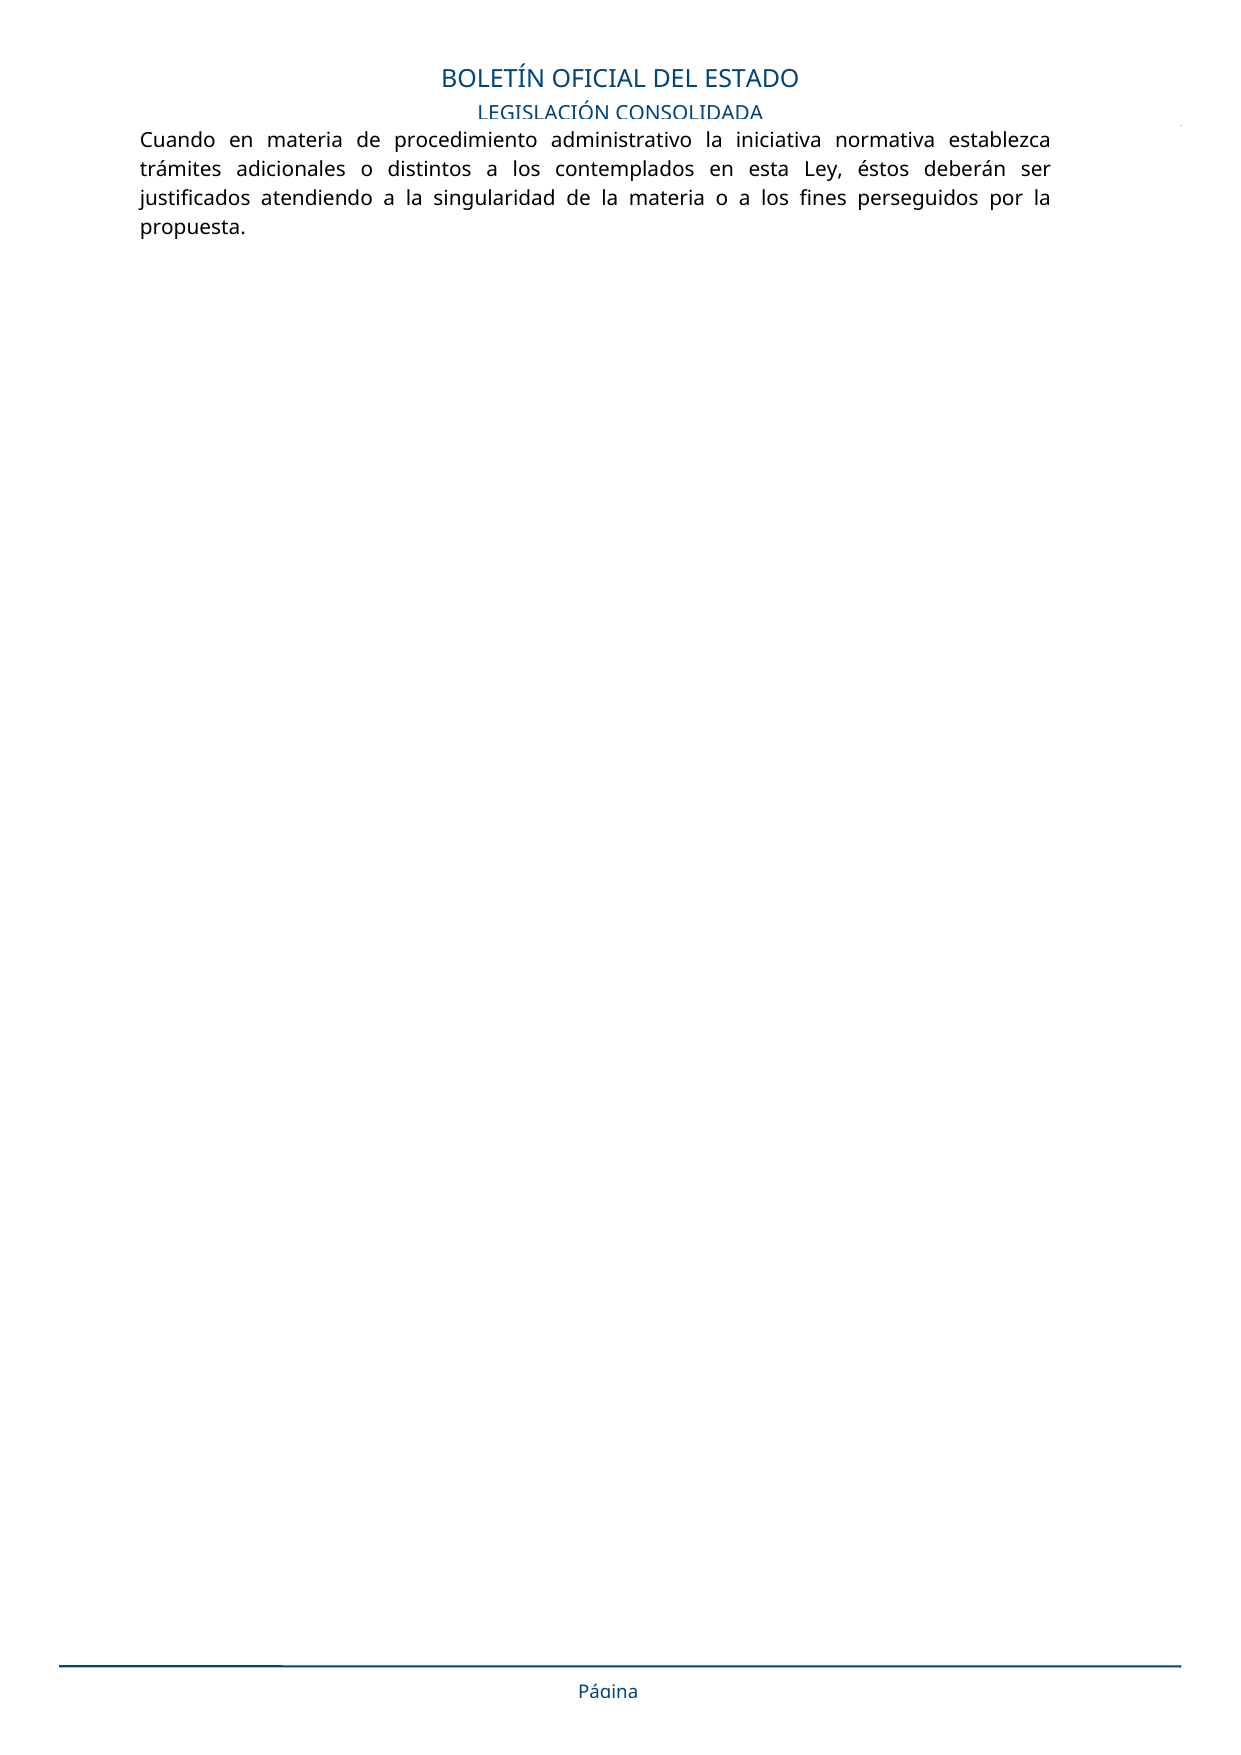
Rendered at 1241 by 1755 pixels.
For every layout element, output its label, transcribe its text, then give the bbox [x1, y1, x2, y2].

text Cuando en materia de procedimiento administrativo la iniciativa normativa establezca trámites adicionales o distintos a los contemplados en esta Ley, éstos deberán ser justificados atendiendo a la singularidad de la materia o a los fines perseguidos por la propuesta. [139, 125, 1052, 240]
